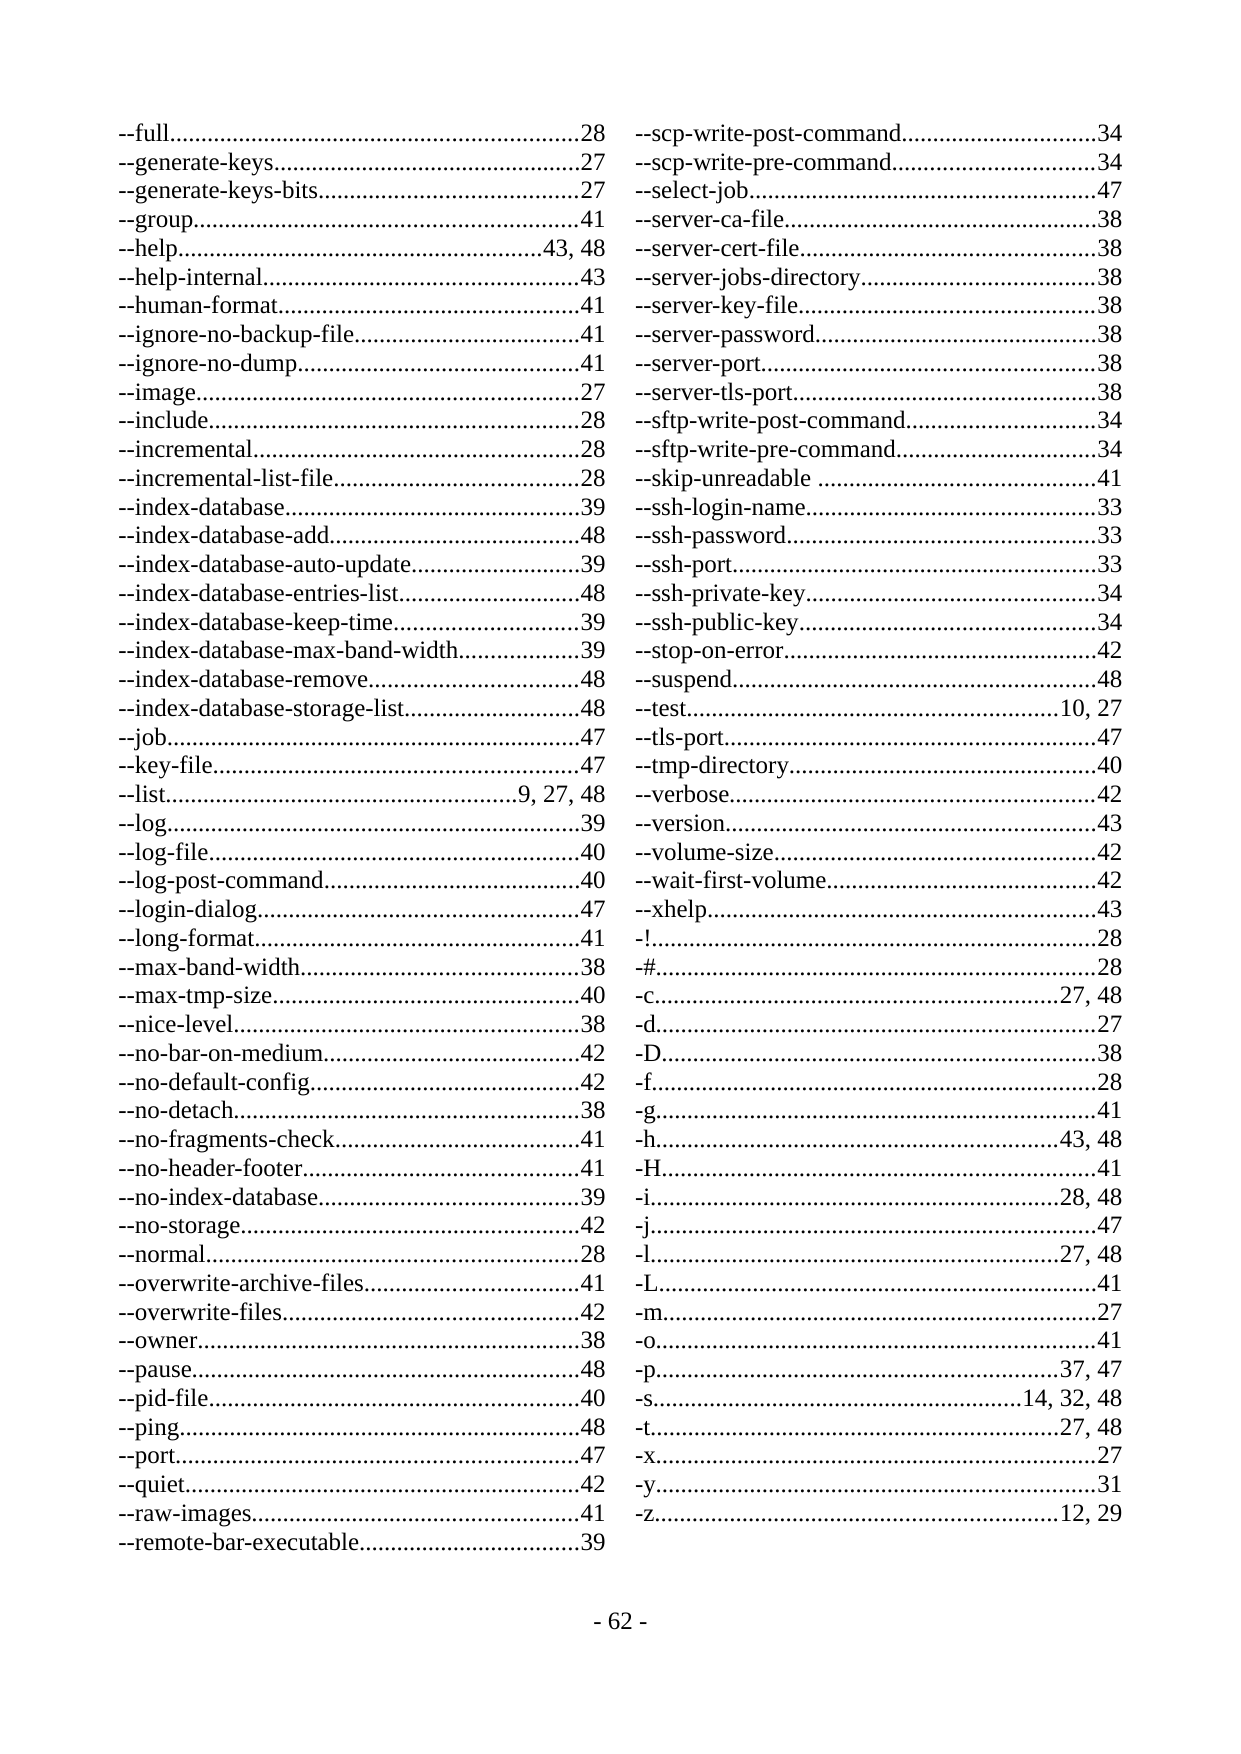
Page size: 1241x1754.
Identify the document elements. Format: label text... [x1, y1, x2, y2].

text --include 28 [118, 406, 605, 434]
text -c 27, 48 [635, 981, 1122, 1009]
text --ssh-public-key 34 [635, 607, 1122, 636]
text -p 37, 47 [635, 1354, 1122, 1383]
text --log-post-command 40 [118, 866, 605, 894]
text --remote-bar-executable 39 [118, 1527, 605, 1556]
text --ping 48 [118, 1412, 605, 1441]
text -d 27 [635, 1009, 1122, 1038]
text --help 43, 48 [118, 233, 605, 262]
text --image 27 [118, 377, 605, 406]
text -l 27, 48 [635, 1239, 1122, 1268]
text -i 28, 48 [635, 1182, 1122, 1211]
text --skip-unreadable 41 [635, 463, 1122, 492]
text -D 38 [635, 1038, 1122, 1067]
text --ssh-password 33 [635, 521, 1122, 549]
text --stop-on-error 42 [635, 636, 1122, 664]
text --no-storage 42 [118, 1211, 605, 1239]
text -t 27, 48 [635, 1412, 1122, 1441]
text --no-detach 38 [118, 1096, 605, 1124]
text --server-jobs-directory 38 [635, 262, 1122, 291]
text -s 14, 32, 48 [635, 1383, 1122, 1412]
text --ssh-private-key 34 [635, 578, 1122, 607]
text -o 41 [635, 1326, 1122, 1354]
text --quiet 42 [118, 1469, 605, 1498]
text --ssh-login-name 33 [635, 492, 1122, 521]
text --incremental 28 [118, 434, 605, 463]
text --overwrite-files 42 [118, 1297, 605, 1326]
text --job 47 [118, 722, 605, 751]
text --overwrite-archive-files 41 [118, 1268, 605, 1297]
text --nice-level 38 [118, 1009, 605, 1038]
text --suspend 48 [635, 664, 1122, 693]
text --key-file 47 [118, 751, 605, 779]
text --index-database-auto-update 39 [118, 549, 605, 578]
text -f 28 [635, 1067, 1122, 1096]
text -j 47 [635, 1211, 1122, 1239]
text -g 41 [635, 1096, 1122, 1124]
text -h 43, 48 [635, 1124, 1122, 1153]
text --no-header-footer 41 [118, 1153, 605, 1182]
text --volume-size 42 [635, 837, 1122, 866]
text -z 12, 29 [635, 1498, 1122, 1527]
text --index-database-storage-list 48 [118, 693, 605, 722]
text --raw-images 41 [118, 1498, 605, 1527]
text -m 27 [635, 1297, 1122, 1326]
text --log-file 40 [118, 837, 605, 866]
text --index-database 39 [118, 492, 605, 521]
text --server-port 38 [635, 348, 1122, 377]
text --index-database-keep-time 39 [118, 607, 605, 636]
text --tmp-directory 40 [635, 751, 1122, 779]
text -L 41 [635, 1268, 1122, 1297]
text --test 10, 27 [635, 693, 1122, 722]
text --ignore-no-backup-file 41 [118, 319, 605, 348]
text --ssh-port 33 [635, 549, 1122, 578]
text --help-internal 43 [118, 262, 605, 291]
text --group 41 [118, 204, 605, 233]
text -H 41 [635, 1153, 1122, 1182]
text --xhelp 43 [635, 894, 1122, 923]
text --ignore-no-dump 41 [118, 348, 605, 377]
text --no-default-config 42 [118, 1067, 605, 1096]
text --list 9, 27, 48 [118, 779, 605, 808]
text --server-password 38 [635, 319, 1122, 348]
text --no-index-database 39 [118, 1182, 605, 1211]
text --login-dialog 47 [118, 894, 605, 923]
text --server-cert-file 38 [635, 233, 1122, 262]
text -y 31 [635, 1469, 1122, 1498]
text --pid-file 40 [118, 1383, 605, 1412]
text --server-ca-file 38 [635, 204, 1122, 233]
text --index-database-max-band-width 39 [118, 636, 605, 664]
text --full 28 [118, 118, 605, 147]
text --owner 38 [118, 1326, 605, 1354]
text --server-tls-port 38 [635, 377, 1122, 406]
text --sftp-write-post-command 34 [635, 406, 1122, 434]
text --long-format 41 [118, 923, 605, 952]
text --tls-port 47 [635, 722, 1122, 751]
text --scp-write-pre-command 34 [635, 147, 1122, 176]
text --select-job 47 [635, 176, 1122, 204]
text --index-database-remove 48 [118, 664, 605, 693]
text --wait-first-volume 42 [635, 866, 1122, 894]
text --sftp-write-pre-command 34 [635, 434, 1122, 463]
text --human-format 41 [118, 291, 605, 319]
text --port 47 [118, 1441, 605, 1469]
text --normal 28 [118, 1239, 605, 1268]
text --scp-write-post-command 34 [635, 118, 1122, 147]
text --log 39 [118, 808, 605, 837]
text -x 27 [635, 1441, 1122, 1469]
text --max-band-width 38 [118, 952, 605, 981]
text --version 43 [635, 808, 1122, 837]
text --server-key-file 38 [635, 291, 1122, 319]
text --pause 48 [118, 1354, 605, 1383]
text --index-database-add 48 [118, 521, 605, 549]
text -# 28 [635, 952, 1122, 981]
text --incremental-list-file 28 [118, 463, 605, 492]
text --no-bar-on-medium 42 [118, 1038, 605, 1067]
text --max-tmp-size 40 [118, 981, 605, 1009]
text --generate-keys-bits 27 [118, 176, 605, 204]
text -! 28 [635, 923, 1122, 952]
text --index-database-entries-list 48 [118, 578, 605, 607]
text --generate-keys 27 [118, 147, 605, 176]
text --verbose 42 [635, 779, 1122, 808]
text --no-fragments-check 41 [118, 1124, 605, 1153]
